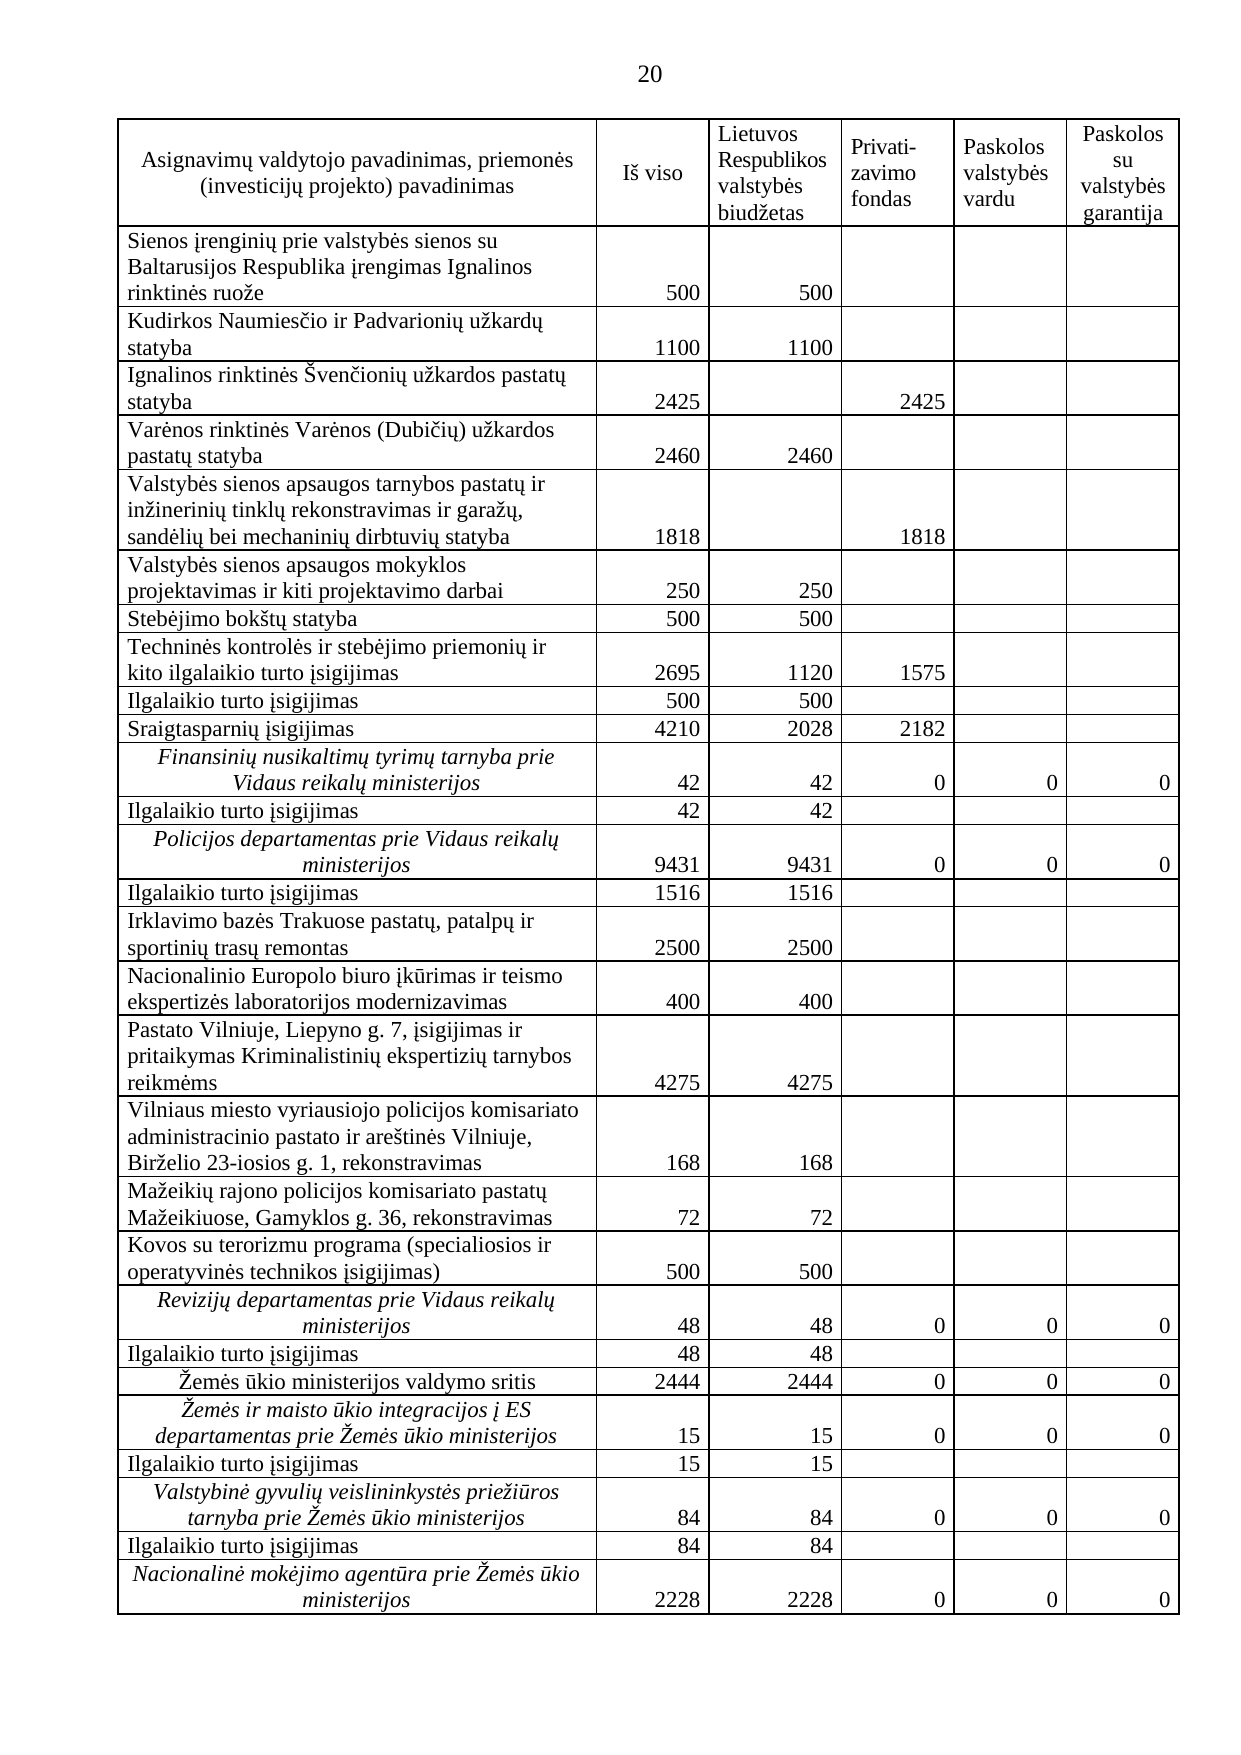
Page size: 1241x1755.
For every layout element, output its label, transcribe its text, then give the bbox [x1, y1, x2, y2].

table_cell Ilgalaikio turto įsigijimas [119, 1532, 596, 1559]
table_header Privati-zavimo fondas [842, 120, 953, 225]
table_cell Sraigtasparnių įsigijimas [119, 715, 596, 741]
table_cell 500 [597, 687, 708, 713]
table_cell 168 [710, 1097, 841, 1176]
table_cell 1818 [597, 470, 708, 549]
table_cell [1067, 605, 1178, 631]
table_cell 0 [842, 1286, 953, 1338]
table_cell [955, 362, 1066, 414]
table_cell [1067, 551, 1178, 603]
table_cell [955, 687, 1066, 713]
table_cell 2425 [597, 362, 708, 414]
table_cell Valstybinė gyvulių veislininkystės priežiūros tarnyba prie Žemės ūkio ministerijos [119, 1478, 596, 1531]
table_cell Techninės kontrolės ir stebėjimo priemonių ir kito ilgalaikio turto įsigijimas [119, 633, 596, 686]
table_cell 400 [597, 962, 708, 1014]
table_cell [955, 1450, 1066, 1476]
table_cell Žemės ir maisto ūkio integracijos į ES departamentas prie Žemės ūkio ministerijos [119, 1396, 596, 1448]
table_cell 1575 [842, 633, 953, 686]
table_cell [955, 605, 1066, 631]
table_cell [955, 551, 1066, 603]
table_cell [1067, 687, 1178, 713]
table_cell 48 [597, 1286, 708, 1338]
table_cell Policijos departamentas prie Vidaus reikalų ministerijos [119, 825, 596, 878]
table_cell 42 [710, 797, 841, 824]
table_cell 0 [1067, 743, 1178, 796]
table_cell 0 [955, 743, 1066, 796]
table_cell [1067, 1532, 1178, 1559]
table_cell [955, 307, 1066, 360]
table_cell 0 [842, 743, 953, 796]
table_header Iš viso [597, 120, 708, 225]
table_cell 2228 [710, 1560, 841, 1613]
table_cell [955, 1097, 1066, 1176]
table_cell [1067, 715, 1178, 741]
table_cell [842, 1177, 953, 1230]
table_cell Nacionalinio Europolo biuro įkūrimas ir teismo ekspertizės laboratorijos modernizavimas [119, 962, 596, 1014]
table_cell Kovos su terorizmu programa (specialiosios ir operatyvinės technikos įsigijimas) [119, 1232, 596, 1284]
table_cell Sienos įrenginių prie valstybės sienos su Baltarusijos Respublika įrengimas Ignalinos rinktinės ruože [119, 227, 596, 306]
table_cell 72 [710, 1177, 841, 1230]
table_cell 15 [710, 1396, 841, 1448]
table_cell 2444 [597, 1368, 708, 1394]
table_cell 2182 [842, 715, 953, 741]
table_cell 0 [955, 1396, 1066, 1448]
table_cell [710, 470, 841, 549]
table_cell 0 [1067, 1286, 1178, 1338]
table_cell Nacionalinė mokėjimo agentūra prie Žemės ūkio ministerijos [119, 1560, 596, 1613]
table_cell 0 [842, 1368, 953, 1394]
table_cell 500 [597, 605, 708, 631]
table_cell 2425 [842, 362, 953, 414]
table_cell Mažeikių rajono policijos komisariato pastatų Mažeikiuose, Gamyklos g. 36, rekonstravimas [119, 1177, 596, 1230]
table_cell 0 [1067, 1396, 1178, 1448]
table_cell Vilniaus miesto vyriausiojo policijos komisariato administracinio pastato ir areštinės Vilniuje, Birželio 23-iosios g. 1, rekonstravimas [119, 1097, 596, 1176]
table_cell [842, 1532, 953, 1559]
table_cell [955, 962, 1066, 1014]
table_cell [1067, 797, 1178, 824]
table_cell 250 [597, 551, 708, 603]
table_cell 1100 [597, 307, 708, 360]
table_cell Žemės ūkio ministerijos valdymo sritis [119, 1368, 596, 1394]
table_cell [842, 307, 953, 360]
table_cell 250 [710, 551, 841, 603]
table_cell 500 [710, 687, 841, 713]
table_cell Varėnos rinktinės Varėnos (Dubičių) užkardos pastatų statyba [119, 416, 596, 468]
table_cell 9431 [597, 825, 708, 878]
table_cell 0 [1067, 825, 1178, 878]
table_cell 42 [597, 743, 708, 796]
table_cell Ilgalaikio turto įsigijimas [119, 1340, 596, 1366]
table_header Paskolos su valstybės garantija [1067, 120, 1178, 225]
table_cell [955, 797, 1066, 824]
table_cell 2695 [597, 633, 708, 686]
table_header Paskolos valstybės vardu [955, 120, 1066, 225]
table_cell [1067, 1097, 1178, 1176]
table_cell [842, 687, 953, 713]
table_cell [1067, 470, 1178, 549]
table_cell 0 [842, 825, 953, 878]
table_cell Valstybės sienos apsaugos mokyklos projektavimas ir kiti projektavimo darbai [119, 551, 596, 603]
table_cell 2500 [710, 907, 841, 960]
table_cell 42 [597, 797, 708, 824]
table_cell [710, 362, 841, 414]
table_cell [1067, 1450, 1178, 1476]
table_cell [1067, 907, 1178, 960]
table_cell [955, 1016, 1066, 1095]
table_cell [1067, 1232, 1178, 1284]
table_cell [1067, 416, 1178, 468]
table_cell 0 [1067, 1368, 1178, 1394]
table_cell 72 [597, 1177, 708, 1230]
table_cell [1067, 362, 1178, 414]
table_cell [955, 1532, 1066, 1559]
table_cell 1516 [597, 880, 708, 906]
table_cell 2028 [710, 715, 841, 741]
table_cell Ilgalaikio turto įsigijimas [119, 1450, 596, 1476]
table_cell 1516 [710, 880, 841, 906]
table_cell Ilgalaikio turto įsigijimas [119, 797, 596, 824]
table_cell 2500 [597, 907, 708, 960]
table_cell [1067, 307, 1178, 360]
table_cell 15 [710, 1450, 841, 1476]
table_cell Finansinių nusikaltimų tyrimų tarnyba prie Vidaus reikalų ministerijos [119, 743, 596, 796]
table_cell Revizijų departamentas prie Vidaus reikalų ministerijos [119, 1286, 596, 1338]
table_cell 48 [710, 1340, 841, 1366]
table_cell [955, 1232, 1066, 1284]
table_cell [1067, 1177, 1178, 1230]
table_cell Ilgalaikio turto įsigijimas [119, 880, 596, 906]
table_cell 2460 [597, 416, 708, 468]
table_cell 48 [710, 1286, 841, 1338]
table_cell [955, 1340, 1066, 1366]
table_cell [955, 880, 1066, 906]
table_cell [842, 962, 953, 1014]
table_cell 0 [842, 1396, 953, 1448]
table_cell 0 [842, 1478, 953, 1531]
table_cell 2444 [710, 1368, 841, 1394]
table_cell 500 [710, 227, 841, 306]
table_cell 42 [710, 743, 841, 796]
table_cell 84 [597, 1478, 708, 1531]
table_cell 2460 [710, 416, 841, 468]
table_cell 48 [597, 1340, 708, 1366]
table_cell [842, 1097, 953, 1176]
table_cell [842, 907, 953, 960]
table_cell [1067, 633, 1178, 686]
table_cell [1067, 962, 1178, 1014]
table_cell 500 [710, 1232, 841, 1284]
table_cell [955, 633, 1066, 686]
table_cell 500 [710, 605, 841, 631]
table_cell 0 [1067, 1478, 1178, 1531]
table_cell 0 [955, 1560, 1066, 1613]
table_cell 0 [955, 1286, 1066, 1338]
table_cell [842, 1450, 953, 1476]
table_cell 1120 [710, 633, 841, 686]
table_cell 0 [842, 1560, 953, 1613]
table_cell [842, 227, 953, 306]
table_cell [1067, 880, 1178, 906]
table_cell [842, 605, 953, 631]
table_cell [1067, 1016, 1178, 1095]
table_cell 2228 [597, 1560, 708, 1613]
table_cell 84 [597, 1532, 708, 1559]
table_cell 1818 [842, 470, 953, 549]
table_cell [955, 907, 1066, 960]
table_cell 84 [710, 1478, 841, 1531]
table_cell 168 [597, 1097, 708, 1176]
table_cell 0 [955, 1478, 1066, 1531]
table_cell [955, 470, 1066, 549]
table_header Asignavimų valdytojo pavadinimas, priemonės (investicijų projekto) pavadinimas [119, 120, 596, 225]
table_cell 0 [955, 825, 1066, 878]
table_cell 4275 [597, 1016, 708, 1095]
table_cell 9431 [710, 825, 841, 878]
table_cell Kudirkos Naumiesčio ir Padvarionių užkardų statyba [119, 307, 596, 360]
table_cell 84 [710, 1532, 841, 1559]
table_header Lietuvos Respublikos valstybės biudžetas [710, 120, 841, 225]
table_cell [842, 551, 953, 603]
table_cell [955, 227, 1066, 306]
table_cell 400 [710, 962, 841, 1014]
table_cell [842, 1016, 953, 1095]
table_cell 4275 [710, 1016, 841, 1095]
table_cell Irklavimo bazės Trakuose pastatų, patalpų ir sportinių trasų remontas [119, 907, 596, 960]
table_cell [842, 416, 953, 468]
table_cell 500 [597, 227, 708, 306]
table_cell [842, 880, 953, 906]
table_cell [842, 1340, 953, 1366]
table_cell [842, 1232, 953, 1284]
table_cell [955, 1177, 1066, 1230]
table_cell Valstybės sienos apsaugos tarnybos pastatų ir inžinerinių tinklų rekonstravimas ir garažų, sandėlių bei mechaninių dirbtuvių statyba [119, 470, 596, 549]
table_cell [842, 797, 953, 824]
table_cell Pastato Vilniuje, Liepyno g. 7, įsigijimas ir pritaikymas Kriminalistinių ekspertizių tarnybos reikmėms [119, 1016, 596, 1095]
table_cell Ilgalaikio turto įsigijimas [119, 687, 596, 713]
table_cell [955, 416, 1066, 468]
table_cell 15 [597, 1450, 708, 1476]
table_cell 15 [597, 1396, 708, 1448]
table_cell [955, 715, 1066, 741]
table_cell 0 [955, 1368, 1066, 1394]
table_cell 0 [1067, 1560, 1178, 1613]
table_cell 4210 [597, 715, 708, 741]
table_cell Stebėjimo bokštų statyba [119, 605, 596, 631]
table_cell [1067, 227, 1178, 306]
table_cell 1100 [710, 307, 841, 360]
table_cell 500 [597, 1232, 708, 1284]
table_cell [1067, 1340, 1178, 1366]
table_cell Ignalinos rinktinės Švenčionių užkardos pastatų statyba [119, 362, 596, 414]
